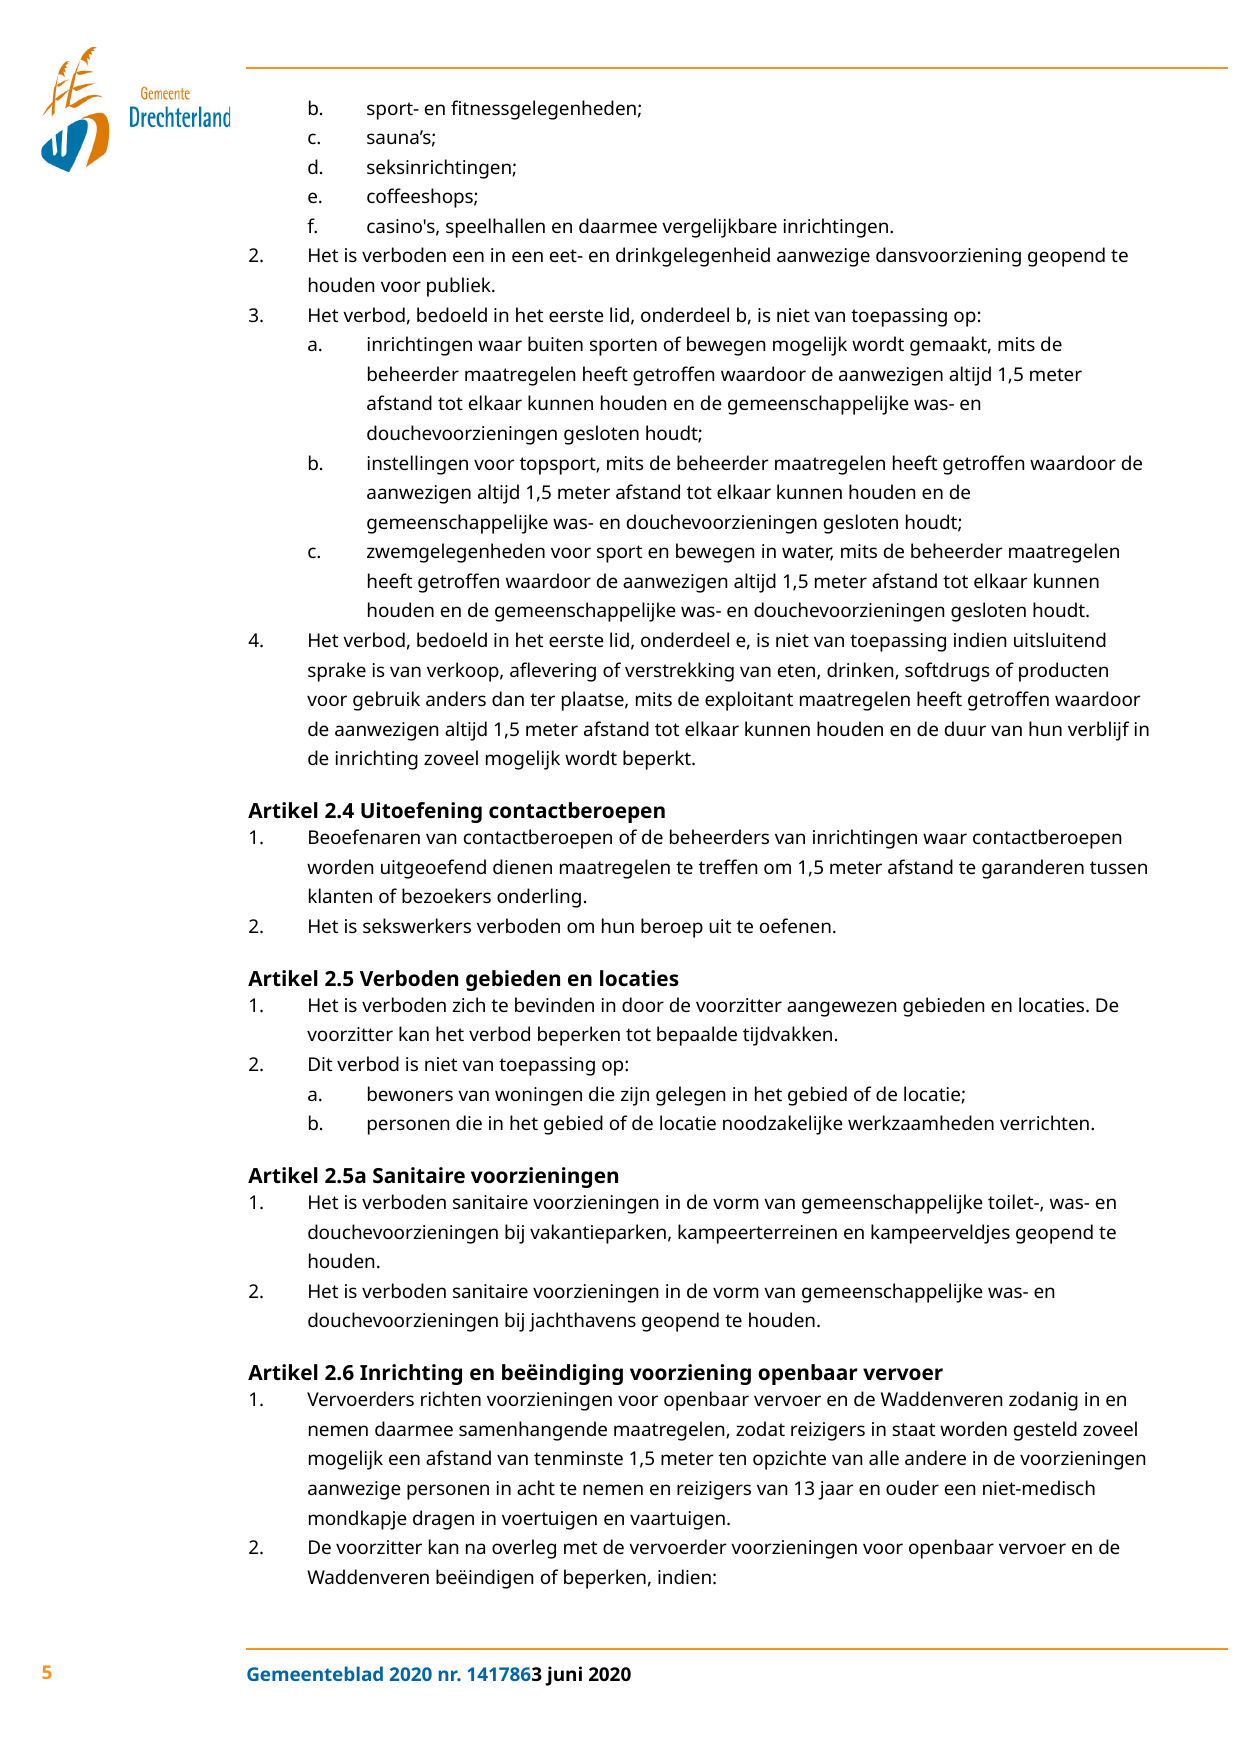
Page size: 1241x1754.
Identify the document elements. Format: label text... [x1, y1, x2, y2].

list sport- en fitnessgelegenheden; [307, 95, 1152, 121]
list Het verbod, bedoeld in het eerste lid, onderdeel b, is niet van toepassing op: [248, 302, 1152, 328]
list Het is sekswerkers verboden om hun beroep uit te oefenen. [248, 913, 1152, 939]
list Vervoerders richten voorzieningen voor openbaar vervoer en de Waddenveren zodanig in en nemen daarmee samenhangende maatregelen, zodat reizigers in staat worden gesteld zoveel mogelijk een afstand van tenminste 1,5 meter ten opzichte van alle andere in de voorzieningen aanwezige personen in acht te nemen en reizigers van 13 jaar en ouder een niet-medisch mondkapje dragen in voertuigen en vaartuigen. [248, 1386, 1152, 1531]
list personen die in het gebied of de locatie noodzakelijke werkzaamheden verrichten. [307, 1110, 1152, 1136]
list Het is verboden zich te bevinden in door de voorzitter aangewezen gebieden en locaties. De voorzitter kan het verbod beperken tot bepaalde tijdvakken. [248, 992, 1152, 1047]
picture [226, 115, 231, 124]
list bewoners van woningen die zijn gelegen in het gebied of de locatie; [307, 1081, 1152, 1107]
list Dit verbod is niet van toepassing op: [248, 1051, 1152, 1077]
list sauna’s; [307, 124, 1152, 150]
text Artikel 2.5 Verboden gebieden en locaties [248, 964, 1152, 992]
text Artikel 2.4 Uitoefening contactberoepen [248, 796, 1152, 824]
list Het is verboden sanitaire voorzieningen in de vorm van gemeenschappelijke toilet-, was- en douchevoorzieningen bij vakantieparken, kampeerterreinen en kampeerveldjes geopend te houden. [248, 1189, 1152, 1274]
list Het is verboden een in een eet- en drinkgelegenheid aanwezige dansvoorziening geopend te houden voor publiek. [248, 243, 1152, 298]
list Het verbod, bedoeld in het eerste lid, onderdeel e, is niet van toepassing indien uitsluitend sprake is van verkoop, aflevering of verstrekking van eten, drinken, softdrugs of producten voor gebruik anders dan ter plaatse, mits de exploitant maatregelen heeft getroffen waardoor de aanwezigen altijd 1,5 meter afstand tot elkaar kunnen houden en de duur van hun verblijf in de inrichting zoveel mogelijk wordt beperkt. [248, 627, 1152, 771]
list zwemgelegenheden voor sport en bewegen in water, mits de beheerder maatregelen heeft getroffen waardoor de aanwezigen altijd 1,5 meter afstand tot elkaar kunnen houden en de gemeenschappelijke was- en douchevoorzieningen gesloten houdt. [307, 538, 1152, 623]
list Het is verboden sanitaire voorzieningen in de vorm van gemeenschappelijke was- en douchevoorzieningen bij jachthavens geopend te houden. [248, 1278, 1152, 1333]
picture [41, 47, 231, 172]
list coffeeshops; [307, 183, 1152, 209]
list Beoefenaren van contactberoepen of de beheerders van inrichtingen waar contactberoepen worden uitgeoefend dienen maatregelen te treffen om 1,5 meter afstand te garanderen tussen klanten of bezoekers onderling. [248, 824, 1152, 909]
picture [41, 158, 64, 172]
text Artikel 2.5a Sanitaire voorzieningen [248, 1161, 1152, 1189]
list instellingen voor topsport, mits de beheerder maatregelen heeft getroffen waardoor de aanwezigen altijd 1,5 meter afstand tot elkaar kunnen houden en de gemeenschappelijke was- en douchevoorzieningen gesloten houdt; [307, 450, 1152, 535]
text Artikel 2.6 Inrichting en beëindiging voorziening openbaar vervoer [248, 1358, 1152, 1386]
list De voorzitter kan na overleg met de vervoerder voorzieningen voor openbaar vervoer en de Waddenveren beëindigen of beperken, indien: [248, 1534, 1152, 1590]
list casino's, speelhallen en daarmee vergelijkbare inrichtingen. [307, 213, 1152, 239]
list inrichtingen waar buiten sporten of bewegen mogelijk wordt gemaakt, mits de beheerder maatregelen heeft getroffen waardoor de aanwezigen altijd 1,5 meter afstand tot elkaar kunnen houden en de gemeenschappelijke was- en douchevoorzieningen gesloten houdt; [307, 331, 1152, 446]
list seksinrichtingen; [307, 154, 1152, 180]
